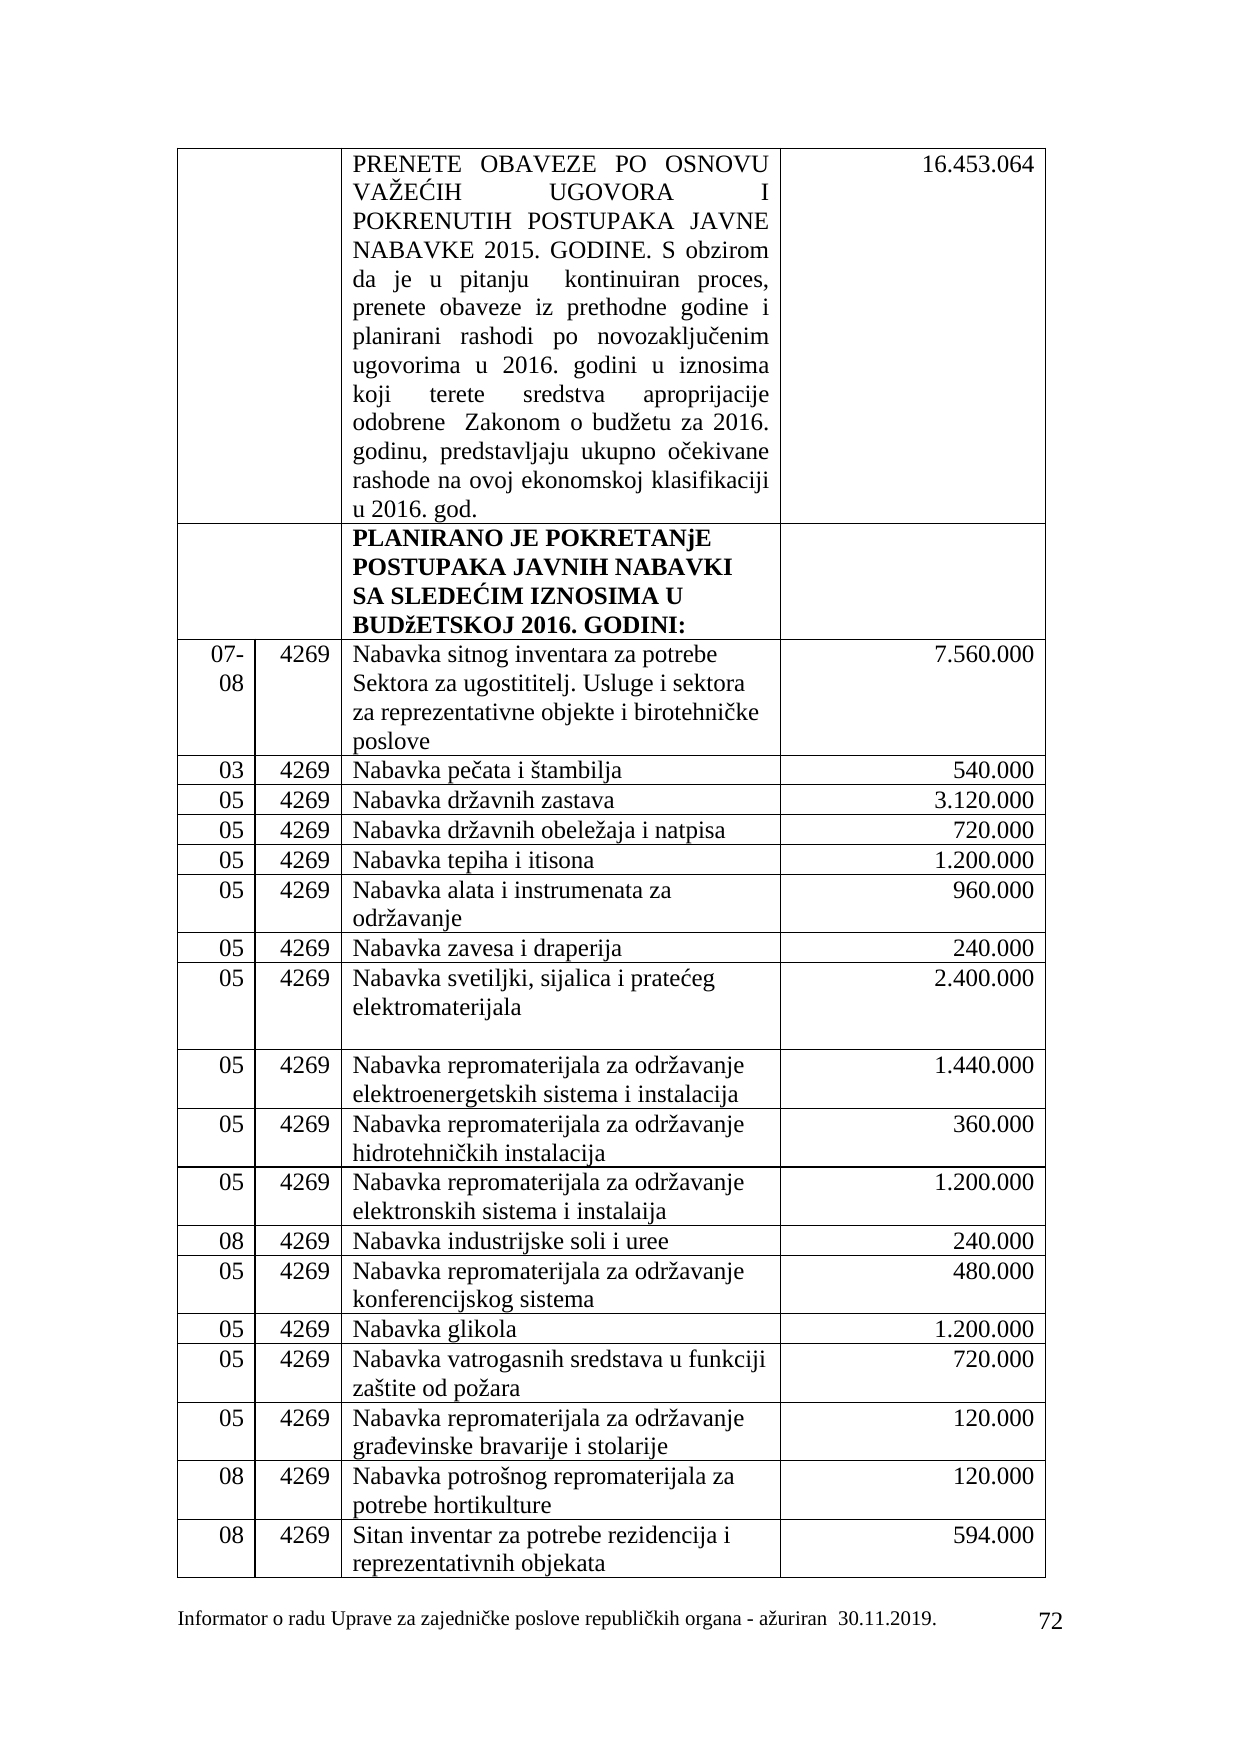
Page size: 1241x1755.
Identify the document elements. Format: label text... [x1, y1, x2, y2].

table_cell 120.000 [781, 1403, 1045, 1460]
table_cell 16.453.064 [781, 149, 1045, 522]
table_cell 4269 [256, 1344, 341, 1402]
table_cell Sitan inventar za potrebe rezidencija i reprezentativnih objekata [342, 1520, 780, 1577]
table_cell 05 [178, 785, 254, 814]
table_cell 05 [178, 845, 254, 874]
table_cell 1.200.000 [781, 845, 1045, 874]
table_cell Nabavka svetilјki, sijalica i pratećeg elektromaterijala [342, 963, 780, 1049]
table_cell 4269 [256, 1403, 341, 1460]
table_cell 1.200.000 [781, 1314, 1045, 1343]
table_cell 4269 [256, 1226, 341, 1255]
table_cell 240.000 [781, 1226, 1045, 1255]
table_cell 05 [178, 1109, 254, 1166]
table_cell 4269 [256, 1109, 341, 1166]
table_cell Nabavka državnih obeležaja i natpisa [342, 815, 780, 844]
table_cell Nabavka repromaterijala za održavanje konferencijskog sistema [342, 1256, 780, 1313]
table_cell Nabavka glikola [342, 1314, 780, 1343]
table_cell PLANIRANO JE POKRETANјE POSTUPAKA JAVNIH NABAVKI SA SLEDEĆIM IZNOSIMA U BUDžETSKOJ 2016. GODINI: [342, 524, 780, 638]
table_cell 4269 [256, 1461, 341, 1519]
table_cell 540.000 [781, 756, 1045, 784]
table_cell Nabavka potrošnog repromaterijala za potrebe hortikulture [342, 1461, 780, 1519]
table_cell 4269 [256, 1168, 341, 1225]
table_cell 1.200.000 [781, 1168, 1045, 1225]
table_cell Nabavka zavesa i draperija [342, 933, 780, 962]
table_cell 4269 [256, 815, 341, 844]
table_cell Nabavka vatrogasnih sredstava u funkciji zaštite od požara [342, 1344, 780, 1402]
table_cell 05 [178, 963, 254, 1049]
table_cell 594.000 [781, 1520, 1045, 1577]
table_cell 4269 [256, 756, 341, 784]
table_cell 4269 [256, 933, 341, 962]
table_cell 4269 [256, 1050, 341, 1108]
table_cell Nabavka repromaterijala za održavanje elektroenergetskih sistema i instalacija [342, 1050, 780, 1108]
table_cell 3.120.000 [781, 785, 1045, 814]
table_cell 720.000 [781, 1344, 1045, 1402]
table_cell 05 [178, 875, 254, 932]
table_cell 05 [178, 1256, 254, 1313]
table_cell 4269 [256, 1314, 341, 1343]
table_cell 05 [178, 1344, 254, 1402]
table_cell 07-08 [178, 640, 254, 754]
table_cell Nabavka tepiha i itisona [342, 845, 780, 874]
table_cell 2.400.000 [781, 963, 1045, 1049]
table_cell 05 [178, 1314, 254, 1343]
table_cell 480.000 [781, 1256, 1045, 1313]
table_cell 720.000 [781, 815, 1045, 844]
table_cell 4269 [256, 1520, 341, 1577]
table_cell 960.000 [781, 875, 1045, 932]
table_cell 05 [178, 1403, 254, 1460]
table_cell 360.000 [781, 1109, 1045, 1166]
table_cell Nabavka alata i instrumenata za održavanje [342, 875, 780, 932]
table_cell 05 [178, 933, 254, 962]
table_cell 03 [178, 756, 254, 784]
table_cell Nabavka repromaterijala za održavanje elektronskih sistema i instalaija [342, 1168, 780, 1225]
table_cell 08 [178, 1520, 254, 1577]
table_cell [178, 149, 341, 522]
table_cell 240.000 [781, 933, 1045, 962]
table_cell Nabavka državnih zastava [342, 785, 780, 814]
table_cell 4269 [256, 963, 341, 1049]
table_cell PRENETE OBAVEZE PO OSNOVU VAŽEĆIH UGOVORA I POKRENUTIH POSTUPAKA JAVNE NABAVKE 2015. GODINE. S obzirom da je u pitanju kontinuiran proces, prenete obaveze iz prethodne godine i planirani rashodi po novozaklјučenim ugovorima u 2016. godini u iznosima koji terete sredstva aproprijacije odobrene Zakonom o budžetu za 2016. godinu, predstavlјaju ukupno očekivane rashode na ovoj ekonomskoj klasifikaciji u 2016. god. [342, 149, 780, 522]
table_cell 4269 [256, 875, 341, 932]
table_cell Nabavka pečata i štambilјa [342, 756, 780, 784]
table_cell 4269 [256, 640, 341, 754]
table_cell Nabavka repromaterijala za održavanje građevinske bravarije i stolarije [342, 1403, 780, 1460]
table_cell 4269 [256, 845, 341, 874]
table_cell 05 [178, 1050, 254, 1108]
table_cell Nabavka sitnog inventara za potrebe Sektora za ugostititelј. Usluge i sektora za reprezentativne objekte i birotehničke poslove [342, 640, 780, 754]
table_cell 1.440.000 [781, 1050, 1045, 1108]
table_cell 7.560.000 [781, 640, 1045, 754]
table_cell 05 [178, 1168, 254, 1225]
table_cell [781, 524, 1045, 638]
table_cell 120.000 [781, 1461, 1045, 1519]
table_cell Nabavka industrijske soli i uree [342, 1226, 780, 1255]
table_cell 05 [178, 815, 254, 844]
table_cell Nabavka repromaterijala za održavanje hidrotehničkih instalacija [342, 1109, 780, 1166]
table_cell 08 [178, 1461, 254, 1519]
table_cell 4269 [256, 1256, 341, 1313]
table_cell [178, 524, 341, 638]
table_cell 4269 [256, 785, 341, 814]
table_cell 08 [178, 1226, 254, 1255]
